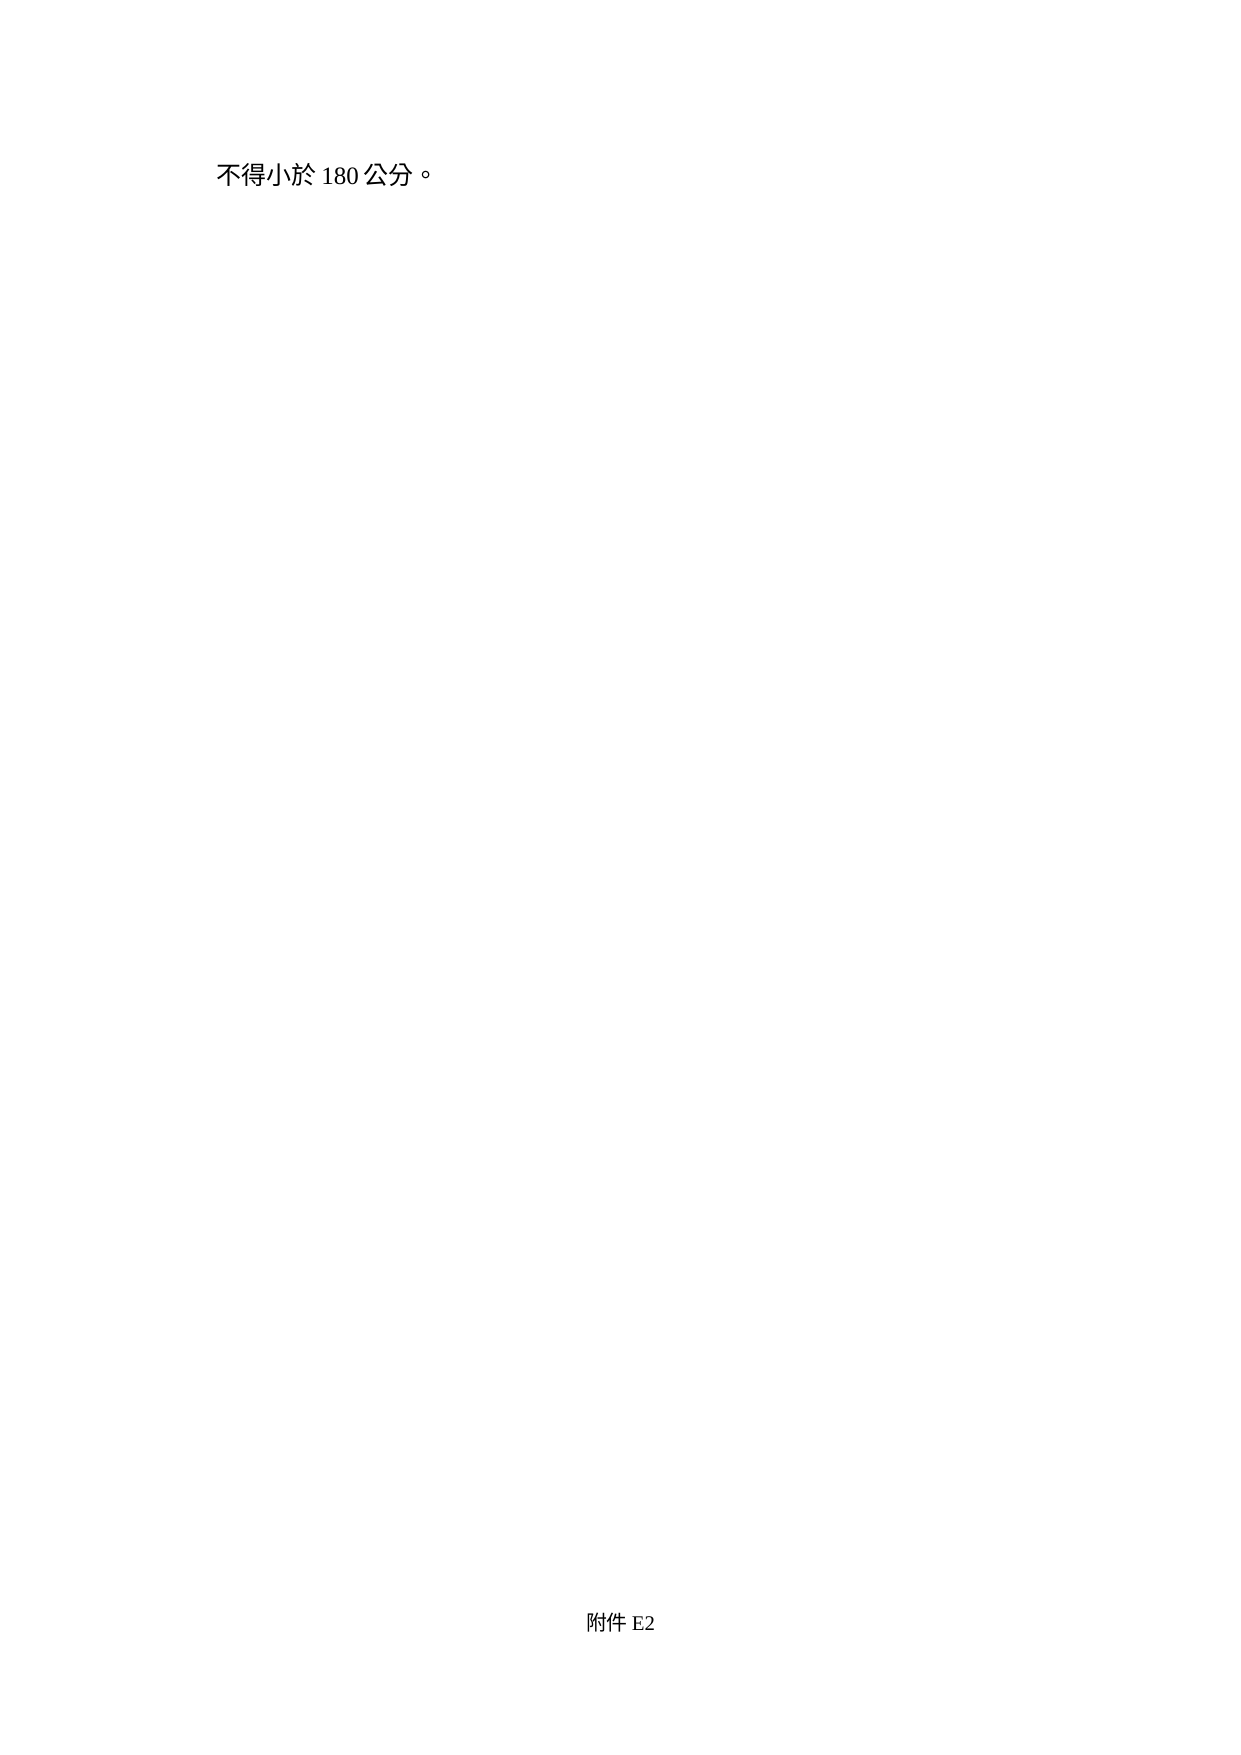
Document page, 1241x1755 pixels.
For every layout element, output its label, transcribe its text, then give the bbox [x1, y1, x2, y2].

text 不得小於180公分。 [148, 148, 635, 193]
